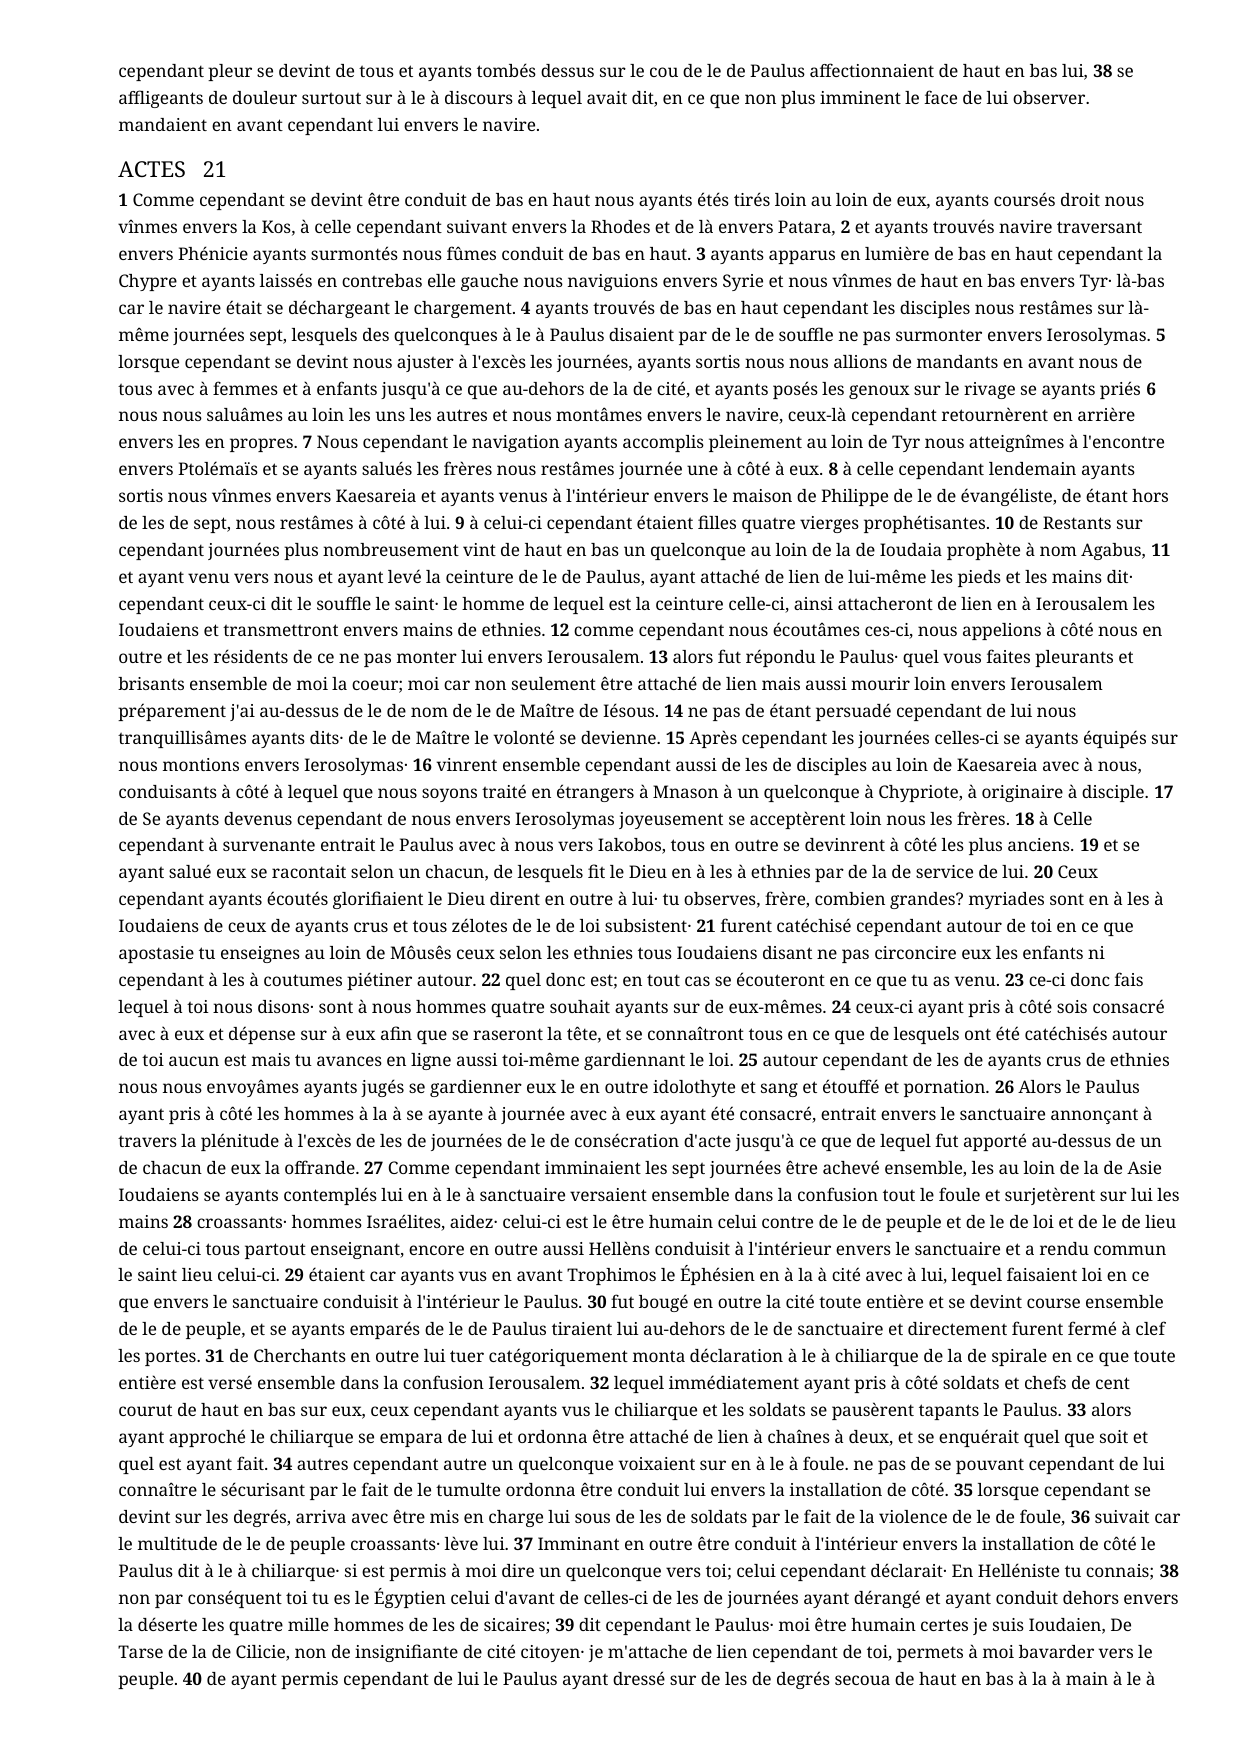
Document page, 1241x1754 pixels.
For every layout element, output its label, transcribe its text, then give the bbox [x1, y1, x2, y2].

text ACTES 21 [118, 154, 1181, 184]
text 1 Comme cependant se devint être conduit de bas en haut nous ayants étés tirés loin au loin de eux, ayants coursés droit nous vînmes envers la Kos, à celle cependant suivant envers la Rhodes et de là envers Patara, 2 et ayants trouvés navire traversant envers Phénicie ayants surmontés nous fûmes conduit de bas en haut. 3 ayants apparus en lumière de bas en haut cependant la Chypre et ayants laissés en contrebas elle gauche nous naviguions envers Syrie et nous vînmes de haut en bas envers Tyr· là-bas car le navire était se déchargeant le chargement. 4 ayants trouvés de bas en haut cependant les disciples nous restâmes sur là-même journées sept, lesquels des quelconques à le à Paulus disaient par de le de souffle ne pas surmonter envers Ierosolymas. 5 lorsque cependant se devint nous ajuster à l'excès les journées, ayants sortis nous nous allions de mandants en avant nous de tous avec à femmes et à enfants jusqu'à ce que au-dehors de la de cité, et ayants posés les genoux sur le rivage se ayants priés 6 nous nous saluâmes au loin les uns les autres et nous montâmes envers le navire, ceux-là cependant retournèrent en arrière envers les en propres. 7 Nous cependant le navigation ayants accomplis pleinement au loin de Tyr nous atteignîmes à l'encontre envers Ptolémaïs et se ayants salués les frères nous restâmes journée une à côté à eux. 8 à celle cependant lendemain ayants sortis nous vînmes envers Kaesareia et ayants venus à l'intérieur envers le maison de Philippe de le de évangéliste, de étant hors de les de sept, nous restâmes à côté à lui. 9 à celui-ci cependant étaient filles quatre vierges prophétisantes. 10 de Restants sur cependant journées plus nombreusement vint de haut en bas un quelconque au loin de la de Ioudaia prophète à nom Agabus, 11 et ayant venu vers nous et ayant levé la ceinture de le de Paulus, ayant attaché de lien de lui-même les pieds et les mains dit· cependant ceux-ci dit le souffle le saint· le homme de lequel est la ceinture celle-ci, ainsi attacheront de lien en à Ierousalem les Ioudaiens et transmettront envers mains de ethnies. 12 comme cependant nous écoutâmes ces-ci, nous appelions à côté nous en outre et les résidents de ce ne pas monter lui envers Ierousalem. 13 alors fut répondu le Paulus· quel vous faites pleurants et brisants ensemble de moi la coeur; moi car non seulement être attaché de lien mais aussi mourir loin envers Ierousalem préparement j'ai au-dessus de le de nom de le de Maître de Iésous. 14 ne pas de étant persuadé cependant de lui nous tranquillisâmes ayants dits· de le de Maître le volonté se devienne. 15 Après cependant les journées celles-ci se ayants équipés sur nous montions envers Ierosolymas· 16 vinrent ensemble cependant aussi de les de disciples au loin de Kaesareia avec à nous, conduisants à côté à lequel que nous soyons traité en étrangers à Mnason à un quelconque à Chypriote, à originaire à disciple. 17 de Se ayants devenus cependant de nous envers Ierosolymas joyeusement se acceptèrent loin nous les frères. 18 à Celle cependant à survenante entrait le Paulus avec à nous vers Iakobos, tous en outre se devinrent à côté les plus anciens. 19 et se ayant salué eux se racontait selon un chacun, de lesquels fit le Dieu en à les à ethnies par de la de service de lui. 20 Ceux cependant ayants écoutés glorifiaient le Dieu dirent en outre à lui· tu observes, frère, combien grandes? myriades sont en à les à Ioudaiens de ceux de ayants crus et tous zélotes de le de loi subsistent· 21 furent catéchisé cependant autour de toi en ce que apostasie tu enseignes au loin de Môusês ceux selon les ethnies tous Ioudaiens disant ne pas circoncire eux les enfants ni cependant à les à coutumes piétiner autour. 22 quel donc est; en tout cas se écouteront en ce que tu as venu. 23 ce-ci donc fais lequel à toi nous disons· sont à nous hommes quatre souhait ayants sur de eux-mêmes. 24 ceux-ci ayant pris à côté sois consacré avec à eux et dépense sur à eux afin que se raseront la tête, et se connaîtront tous en ce que de lesquels ont été catéchisés autour de toi aucun est mais tu avances en ligne aussi toi-même gardiennant le loi. 25 autour cependant de les de ayants crus de ethnies nous nous envoyâmes ayants jugés se gardienner eux le en outre idolothyte et sang et étouffé et pornation. 26 Alors le Paulus ayant pris à côté les hommes à la à se ayante à journée avec à eux ayant été consacré, entrait envers le sanctuaire annonçant à travers la plénitude à l'excès de les de journées de le de consécration d'acte jusqu'à ce que de lequel fut apporté au-dessus de un de chacun de eux la offrande. 27 Comme cependant imminaient les sept journées être achevé ensemble, les au loin de la de Asie Ioudaiens se ayants contemplés lui en à le à sanctuaire versaient ensemble dans la confusion tout le foule et surjetèrent sur lui les mains 28 croassants· hommes Israélites, aidez· celui-ci est le être humain celui contre de le de peuple et de le de loi et de le de lieu de celui-ci tous partout enseignant, encore en outre aussi Hellèns conduisit à l'intérieur envers le sanctuaire et a rendu commun le saint lieu celui-ci. 29 étaient car ayants vus en avant Trophimos le Éphésien en à la à cité avec à lui, lequel faisaient loi en ce que envers le sanctuaire conduisit à l'intérieur le Paulus. 30 fut bougé en outre la cité toute entière et se devint course ensemble de le de peuple, et se ayants emparés de le de Paulus tiraient lui au-dehors de le de sanctuaire et directement furent fermé à clef les portes. 31 de Cherchants en outre lui tuer catégoriquement monta déclaration à le à chiliarque de la de spirale en ce que toute entière est versé ensemble dans la confusion Ierousalem. 32 lequel immédiatement ayant pris à côté soldats et chefs de cent courut de haut en bas sur eux, ceux cependant ayants vus le chiliarque et les soldats se pausèrent tapants le Paulus. 33 alors ayant approché le chiliarque se empara de lui et ordonna être attaché de lien à chaînes à deux, et se enquérait quel que soit et quel est ayant fait. 34 autres cependant autre un quelconque voixaient sur en à le à foule. ne pas de se pouvant cependant de lui connaître le sécurisant par le fait de le tumulte ordonna être conduit lui envers la installation de côté. 35 lorsque cependant se devint sur les degrés, arriva avec être mis en charge lui sous de les de soldats par le fait de la violence de le de foule, 36 suivait car le multitude de le de peuple croassants· lève lui. 37 Imminant en outre être conduit à l'intérieur envers la installation de côté le Paulus dit à le à chiliarque· si est permis à moi dire un quelconque vers toi; celui cependant déclarait· En Helléniste tu connais; 38 non par conséquent toi tu es le Égyptien celui d'avant de celles-ci de les de journées ayant dérangé et ayant conduit dehors envers la déserte les quatre mille hommes de les de sicaires; 39 dit cependant le Paulus· moi être humain certes je suis Ioudaien, De Tarse de la de Cilicie, non de insignifiante de cité citoyen· je m'attache de lien cependant de toi, permets à moi bavarder vers le peuple. 40 de ayant permis cependant de lui le Paulus ayant dressé sur de les de degrés secoua de haut en bas à la à main à le à [118, 188, 1181, 1690]
text cependant pleur se devint de tous et ayants tombés dessus sur le cou de le de Paulus affectionnaient de haut en bas lui, 38 se affligeants de douleur surtout sur à le à discours à lequel avait dit, en ce que non plus imminent le face de lui observer. mandaient en avant cependant lui envers le navire. [118, 59, 1181, 136]
